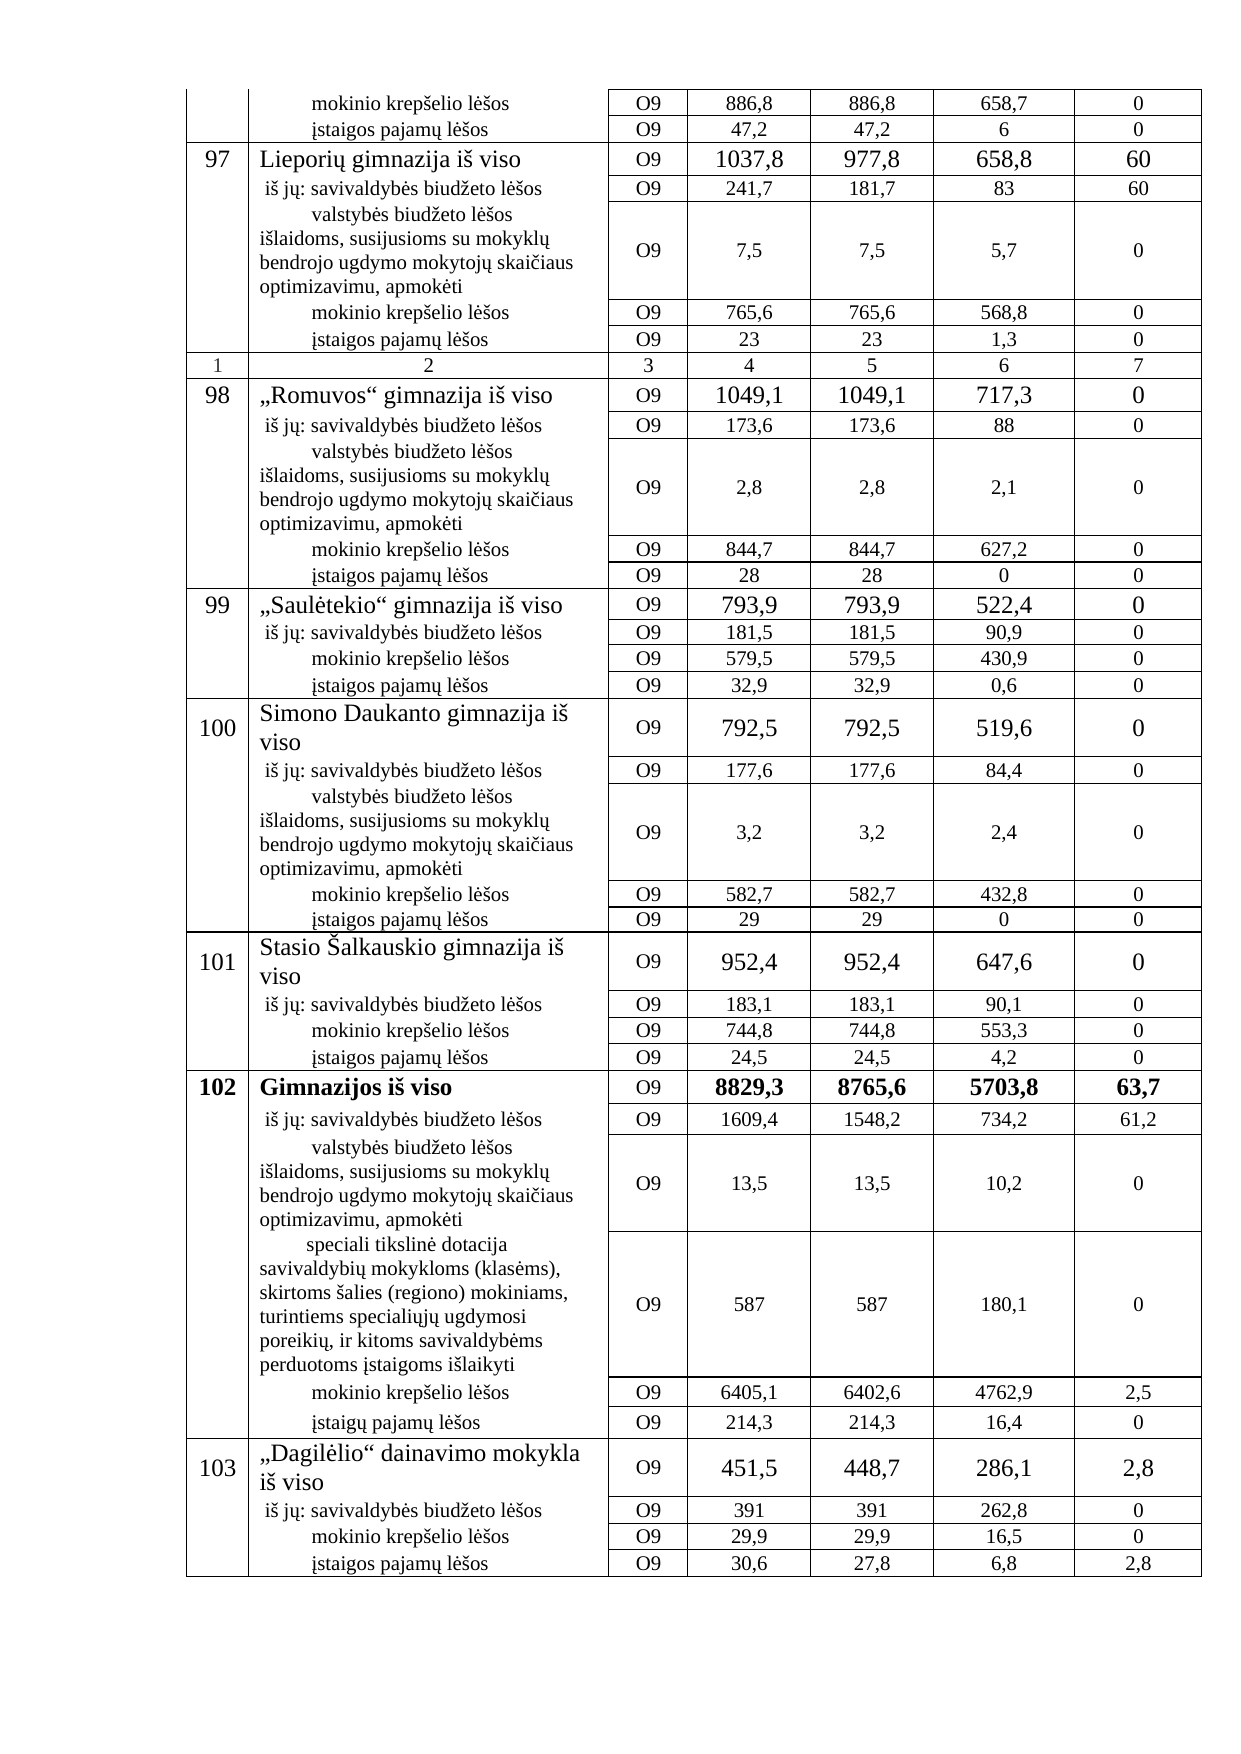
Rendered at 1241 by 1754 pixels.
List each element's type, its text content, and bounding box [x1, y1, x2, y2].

table_cell O9 [609, 202, 687, 298]
table_cell 0 [1075, 1497, 1201, 1522]
table_cell 3,2 [811, 784, 933, 880]
table_cell 29 [688, 908, 810, 931]
table_cell 8765,6 [811, 1071, 933, 1102]
table_cell 886,8 [811, 90, 933, 115]
table_cell 391 [688, 1497, 810, 1522]
table_cell O9 [609, 908, 687, 931]
table_cell 8829,3 [688, 1071, 810, 1102]
table_cell 2,8 [1075, 1439, 1201, 1496]
table_cell [187, 990, 248, 1017]
table_cell 177,6 [811, 757, 933, 782]
table_cell [187, 1549, 248, 1576]
table_cell 23 [811, 326, 933, 352]
table_cell [187, 438, 248, 535]
table_cell 181,7 [811, 176, 933, 201]
table_cell O9 [609, 784, 687, 880]
table_cell 793,9 [811, 589, 933, 619]
table_cell įstaigos pajamų lėšos [249, 115, 608, 142]
table_cell 2,8 [688, 439, 810, 535]
table_cell [187, 325, 248, 352]
table_cell 29,9 [688, 1524, 810, 1549]
table_cell mokinio krepšelio lėšos [249, 89, 608, 115]
table_cell 2 [249, 353, 608, 378]
table_cell 0 [1075, 412, 1201, 437]
table_cell 451,5 [688, 1439, 810, 1496]
table_cell O9 [609, 1550, 687, 1576]
table_cell 241,7 [688, 176, 810, 201]
table_cell O9 [609, 563, 687, 588]
table_cell 2,8 [1075, 1550, 1201, 1576]
table_cell 0 [934, 563, 1074, 588]
table_cell valstybės biudžeto lėšos išlaidoms, susijusioms su mokyklų bendrojo ugdymo mokytojų skaičiaus optimizavimu, apmokėti [249, 783, 608, 880]
table_cell 1037,8 [688, 143, 810, 174]
table_cell 183,1 [811, 991, 933, 1017]
table_cell O9 [609, 1439, 687, 1496]
table_cell 579,5 [811, 645, 933, 671]
table_cell [187, 880, 248, 906]
table_cell 29,9 [811, 1524, 933, 1549]
table_cell iš jų: savivaldybės biudžeto lėšos [249, 1496, 608, 1522]
table_cell 214,3 [811, 1407, 933, 1437]
table_cell [187, 299, 248, 325]
table_cell 0 [1075, 933, 1201, 990]
table_cell 0 [1075, 589, 1201, 619]
table_cell 0 [1075, 202, 1201, 298]
table_cell Simono Daukanto gimnazija iš viso [249, 699, 608, 756]
table_cell 793,9 [688, 589, 810, 619]
table_cell 432,8 [934, 881, 1074, 906]
table_cell 519,6 [934, 699, 1074, 756]
table_cell 647,6 [934, 933, 1074, 990]
table_cell 0 [1075, 1407, 1201, 1437]
table_cell 6 [934, 116, 1074, 142]
table_cell 792,5 [811, 699, 933, 756]
table_cell 0 [1075, 699, 1201, 756]
table_cell Stasio Šalkauskio gimnazija iš viso [249, 933, 608, 990]
table_cell 88 [934, 412, 1074, 437]
table_cell 627,2 [934, 536, 1074, 561]
table_cell O9 [609, 1378, 687, 1406]
table_cell 0 [1075, 784, 1201, 880]
table_cell O9 [609, 379, 687, 411]
table_cell 0 [1075, 881, 1201, 906]
table_cell [187, 1523, 248, 1549]
table_cell 98 [187, 379, 248, 411]
table_cell speciali tikslinė dotacija savivaldybių mokykloms (klasėms), skirtoms šalies (regiono) mokiniams, turintiems specialiųjų ugdymosi poreikių, ir kitoms savivaldybėms perduotoms įstaigoms išlaikyti [249, 1231, 608, 1376]
table_cell 448,7 [811, 1439, 933, 1496]
table_cell O9 [609, 439, 687, 535]
table_cell 90,1 [934, 991, 1074, 1017]
table_cell 765,6 [811, 300, 933, 325]
table_cell 0 [1075, 1232, 1201, 1376]
table_cell [187, 1376, 248, 1406]
table_cell mokinio krepšelio lėšos [249, 1523, 608, 1549]
table_cell mokinio krepšelio lėšos [249, 644, 608, 671]
table_cell [187, 1134, 248, 1231]
table_cell 10,2 [934, 1135, 1074, 1231]
table_cell 3,2 [688, 784, 810, 880]
table_cell 430,9 [934, 645, 1074, 671]
table_cell [187, 89, 248, 115]
table_cell 0 [1075, 1524, 1201, 1549]
table_cell 180,1 [934, 1232, 1074, 1376]
table_cell 0 [1075, 439, 1201, 535]
table_cell 24,5 [688, 1044, 810, 1070]
table_cell 844,7 [688, 536, 810, 561]
table_cell 262,8 [934, 1497, 1074, 1522]
table_cell 90,9 [934, 620, 1074, 644]
table_cell 100 [187, 699, 248, 756]
table_cell [187, 115, 248, 142]
table_cell O9 [609, 1104, 687, 1134]
table_cell 0 [1075, 379, 1201, 411]
table_cell 2,8 [811, 439, 933, 535]
table_cell 6 [934, 353, 1074, 378]
table_cell 102 [187, 1071, 248, 1102]
table_cell [187, 906, 248, 931]
table_cell 765,6 [688, 300, 810, 325]
table_cell 16,4 [934, 1407, 1074, 1437]
table_cell O9 [609, 1044, 687, 1070]
table_cell įstaigos pajamų lėšos [249, 561, 608, 588]
table_cell 582,7 [688, 881, 810, 906]
table_cell 173,6 [811, 412, 933, 437]
table_cell 5,7 [934, 202, 1074, 298]
table_cell 717,3 [934, 379, 1074, 411]
table_cell [187, 1231, 248, 1376]
table_cell įstaigos pajamų lėšos [249, 906, 608, 931]
table_cell valstybės biudžeto lėšos išlaidoms, susijusioms su mokyklų bendrojo ugdymo mokytojų skaičiaus optimizavimu, apmokėti [249, 1134, 608, 1231]
table_cell 47,2 [811, 116, 933, 142]
table_cell O9 [609, 90, 687, 115]
table_cell [187, 1496, 248, 1522]
table_cell 1548,2 [811, 1104, 933, 1134]
table_cell 1 [187, 353, 248, 378]
table_cell 13,5 [811, 1135, 933, 1231]
table_cell 553,3 [934, 1018, 1074, 1043]
table_cell 5 [811, 353, 933, 378]
table_cell 391 [811, 1497, 933, 1522]
table_cell iš jų: savivaldybės biudžeto lėšos [249, 411, 608, 437]
table_cell 0 [1075, 1135, 1201, 1231]
table_cell mokinio krepšelio lėšos [249, 299, 608, 325]
table_cell 587 [811, 1232, 933, 1376]
table_cell O9 [609, 589, 687, 619]
table_cell O9 [609, 1018, 687, 1043]
table_cell 7,5 [811, 202, 933, 298]
table_cell 4 [688, 353, 810, 378]
table_cell 0 [1075, 326, 1201, 352]
table_cell 0 [1075, 991, 1201, 1017]
table_cell valstybės biudžeto lėšos išlaidoms, susijusioms su mokyklų bendrojo ugdymo mokytojų skaičiaus optimizavimu, apmokėti [249, 201, 608, 298]
table_cell 103 [187, 1439, 248, 1496]
table_cell [187, 671, 248, 697]
table_cell 30,6 [688, 1550, 810, 1576]
table_cell 7 [1075, 353, 1201, 378]
table_cell 183,1 [688, 991, 810, 1017]
table_cell 0 [1075, 116, 1201, 142]
table_cell 6405,1 [688, 1378, 810, 1406]
table_cell 582,7 [811, 881, 933, 906]
table_cell 0 [1075, 1044, 1201, 1070]
table_cell įstaigos pajamų lėšos [249, 325, 608, 352]
table_cell [187, 756, 248, 782]
table_cell 1049,1 [811, 379, 933, 411]
table_cell įstaigų pajamų lėšos [249, 1406, 608, 1437]
table_cell 173,6 [688, 412, 810, 437]
table_cell O9 [609, 620, 687, 644]
table_cell 744,8 [688, 1018, 810, 1043]
table_cell [187, 783, 248, 880]
table_cell [187, 619, 248, 644]
table_cell 734,2 [934, 1104, 1074, 1134]
table_cell 23 [688, 326, 810, 352]
table_cell 28 [688, 563, 810, 588]
table_cell [187, 1043, 248, 1070]
table_cell 181,5 [811, 620, 933, 644]
table_cell 29 [811, 908, 933, 931]
table_cell 7,5 [688, 202, 810, 298]
table_cell 3 [609, 353, 687, 378]
table_cell 568,8 [934, 300, 1074, 325]
table_cell 6402,6 [811, 1378, 933, 1406]
table_cell 63,7 [1075, 1071, 1201, 1102]
table_cell O9 [609, 757, 687, 782]
table_cell [187, 175, 248, 201]
table_cell iš jų: savivaldybės biudžeto lėšos [249, 619, 608, 644]
table_cell 60 [1075, 176, 1201, 201]
table_cell 13,5 [688, 1135, 810, 1231]
table_cell 658,7 [934, 90, 1074, 115]
table_cell 952,4 [811, 933, 933, 990]
table_cell O9 [609, 536, 687, 561]
table_cell 16,5 [934, 1524, 1074, 1549]
table_cell [187, 561, 248, 588]
table_cell 952,4 [688, 933, 810, 990]
table_cell [187, 1406, 248, 1437]
table_cell O9 [609, 1232, 687, 1376]
table_cell O9 [609, 1071, 687, 1102]
table_cell 0 [1075, 757, 1201, 782]
table_cell O9 [609, 326, 687, 352]
table_cell 886,8 [688, 90, 810, 115]
table_cell įstaigos pajamų lėšos [249, 671, 608, 697]
table_cell 214,3 [688, 1407, 810, 1437]
table_cell 2,5 [1075, 1378, 1201, 1406]
table_cell 177,6 [688, 757, 810, 782]
table_cell 0 [934, 908, 1074, 931]
table_cell 0 [1075, 300, 1201, 325]
table_cell 6,8 [934, 1550, 1074, 1576]
table_cell „Saulėtekio“ gimnazija iš viso [249, 589, 608, 619]
table_cell iš jų: savivaldybės biudžeto lėšos [249, 175, 608, 201]
table_cell įstaigos pajamų lėšos [249, 1549, 608, 1576]
table_cell Lieporių gimnazija iš viso [249, 143, 608, 174]
table_cell 97 [187, 143, 248, 174]
table_cell 587 [688, 1232, 810, 1376]
table_cell 0 [1075, 1018, 1201, 1043]
table_cell 286,1 [934, 1439, 1074, 1496]
table_cell [187, 411, 248, 437]
table_cell O9 [609, 933, 687, 990]
table_cell 2,1 [934, 439, 1074, 535]
table_cell 32,9 [688, 672, 810, 697]
table_cell 28 [811, 563, 933, 588]
table_cell 101 [187, 933, 248, 990]
table_cell 4762,9 [934, 1378, 1074, 1406]
table_cell 99 [187, 589, 248, 619]
table_cell mokinio krepšelio lėšos [249, 535, 608, 561]
table_cell O9 [609, 143, 687, 174]
table_cell 84,4 [934, 757, 1074, 782]
table_cell O9 [609, 1524, 687, 1549]
table_cell 977,8 [811, 143, 933, 174]
table_cell „Dagilėlio“ dainavimo mokykla iš viso [249, 1439, 608, 1496]
table_cell 0 [1075, 672, 1201, 697]
table_cell 844,7 [811, 536, 933, 561]
table_cell iš jų: savivaldybės biudžeto lėšos [249, 990, 608, 1017]
table_cell 4,2 [934, 1044, 1074, 1070]
table_cell 60 [1075, 143, 1201, 174]
table_cell mokinio krepšelio lėšos [249, 1017, 608, 1043]
table_cell O9 [609, 645, 687, 671]
table_cell mokinio krepšelio lėšos [249, 880, 608, 906]
table_cell O9 [609, 1407, 687, 1437]
table_cell O9 [609, 1135, 687, 1231]
table_cell 522,4 [934, 589, 1074, 619]
table_cell [187, 1017, 248, 1043]
table_cell 32,9 [811, 672, 933, 697]
table_cell 181,5 [688, 620, 810, 644]
table_cell 0 [1075, 90, 1201, 115]
table_cell [187, 201, 248, 298]
table_cell 5703,8 [934, 1071, 1074, 1102]
table_cell [187, 644, 248, 671]
table_cell O9 [609, 699, 687, 756]
table_cell 2,4 [934, 784, 1074, 880]
table_cell 0 [1075, 645, 1201, 671]
table_cell įstaigos pajamų lėšos [249, 1043, 608, 1070]
table_cell mokinio krepšelio lėšos [249, 1376, 608, 1406]
table_cell valstybės biudžeto lėšos išlaidoms, susijusioms su mokyklų bendrojo ugdymo mokytojų skaičiaus optimizavimu, apmokėti [249, 438, 608, 535]
table_cell 658,8 [934, 143, 1074, 174]
table_cell Gimnazijos iš viso [249, 1071, 608, 1102]
table_cell O9 [609, 881, 687, 906]
table_cell O9 [609, 300, 687, 325]
table_cell 47,2 [688, 116, 810, 142]
table_cell 1,3 [934, 326, 1074, 352]
table_cell O9 [609, 672, 687, 697]
table_cell 0 [1075, 563, 1201, 588]
table_cell 0 [1075, 536, 1201, 561]
table_cell iš jų: savivaldybės biudžeto lėšos [249, 756, 608, 782]
table_cell [187, 535, 248, 561]
table_cell 61,2 [1075, 1104, 1201, 1134]
table_cell 0 [1075, 908, 1201, 931]
table_cell O9 [609, 176, 687, 201]
table_cell [187, 1103, 248, 1134]
table_cell 83 [934, 176, 1074, 201]
table_cell „Romuvos“ gimnazija iš viso [249, 379, 608, 411]
table_cell 1609,4 [688, 1104, 810, 1134]
table_cell 24,5 [811, 1044, 933, 1070]
table_cell 744,8 [811, 1018, 933, 1043]
table_cell 1049,1 [688, 379, 810, 411]
table_cell 0 [1075, 620, 1201, 644]
table_cell O9 [609, 991, 687, 1017]
table_cell 27,8 [811, 1550, 933, 1576]
table_cell 792,5 [688, 699, 810, 756]
table_cell O9 [609, 116, 687, 142]
table_cell 579,5 [688, 645, 810, 671]
table_cell 0,6 [934, 672, 1074, 697]
table_cell iš jų: savivaldybės biudžeto lėšos [249, 1103, 608, 1134]
table_cell O9 [609, 412, 687, 437]
table_cell O9 [609, 1497, 687, 1522]
